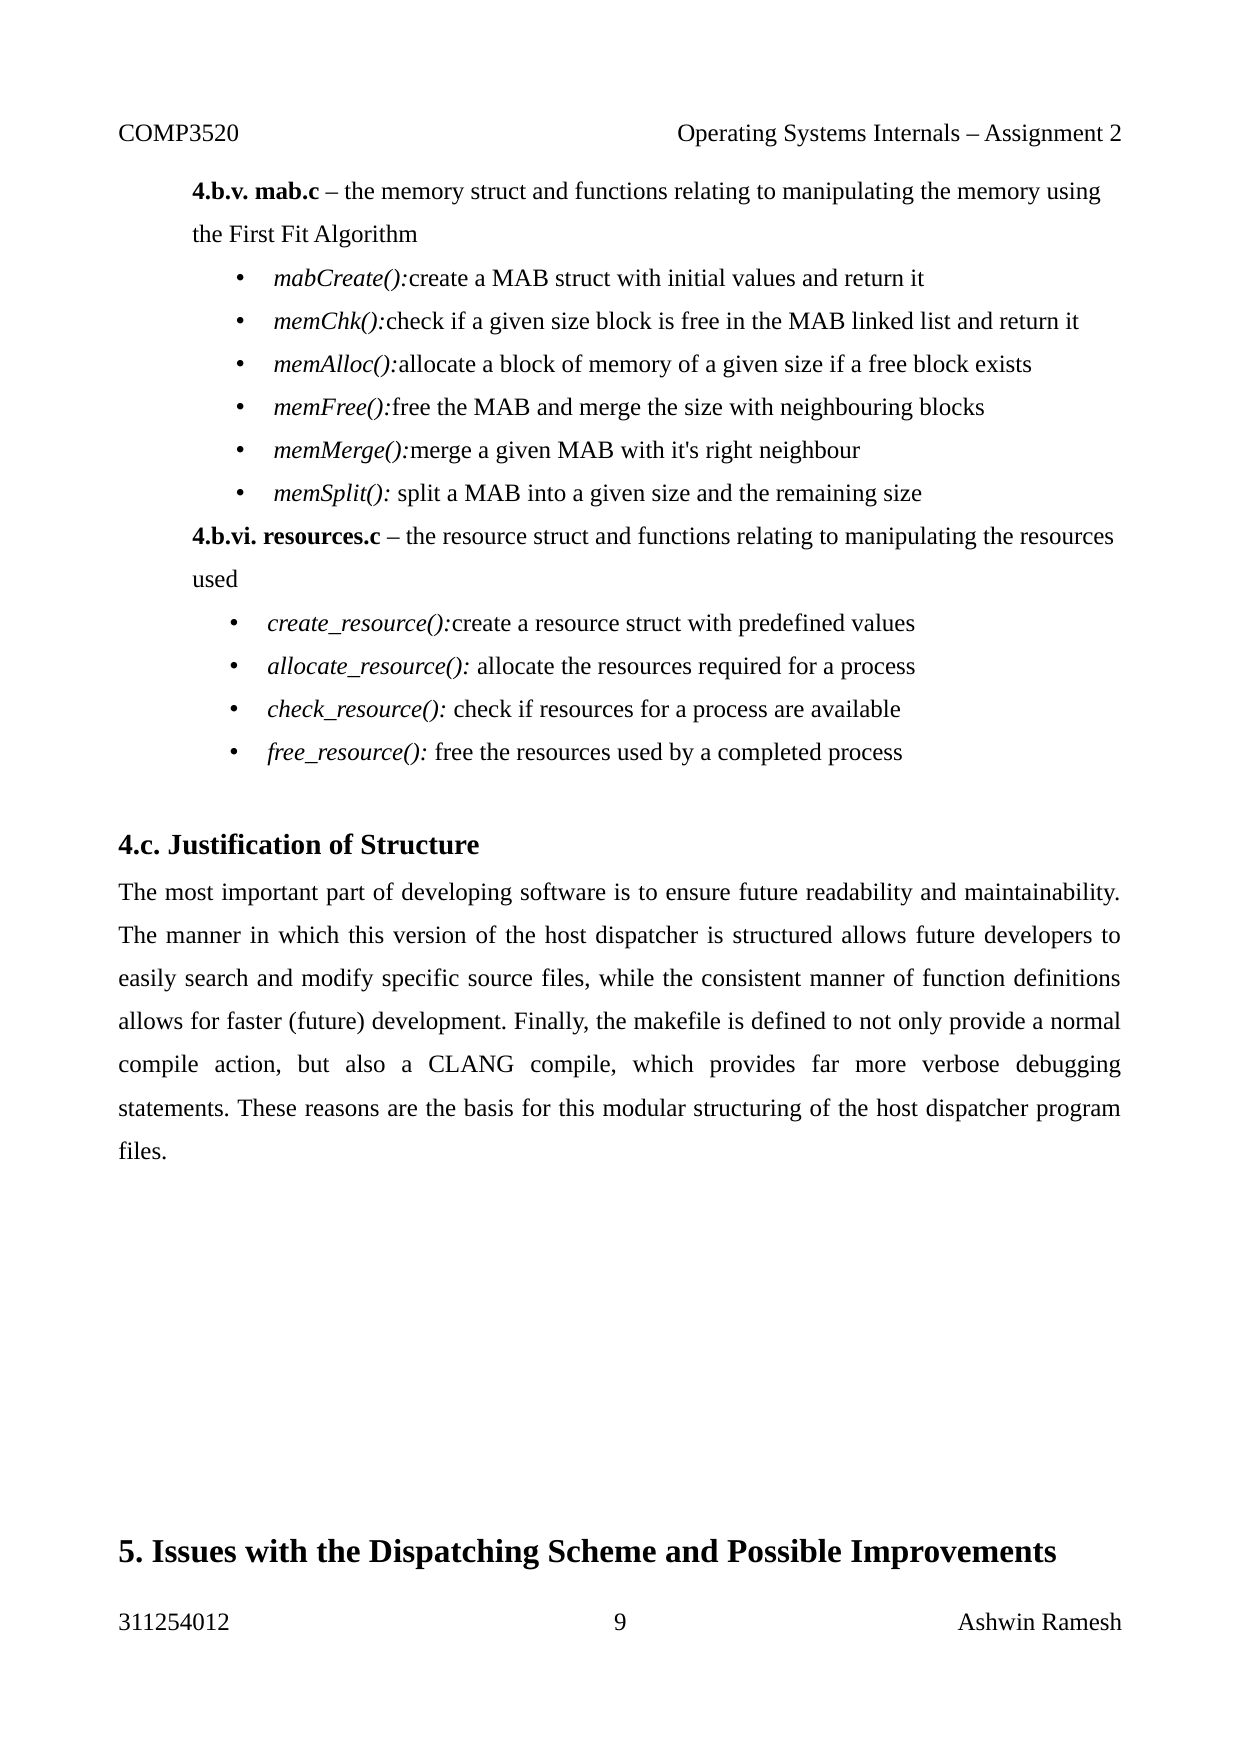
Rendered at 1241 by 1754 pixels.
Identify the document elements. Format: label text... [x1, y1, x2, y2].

text 4.b.vi. resources.c – the resource struct and functions relating to manipulating the resources used [118, 521, 1122, 593]
text 4.c. Justification of Structure [118, 827, 1122, 860]
list memMerge():merge a given MAB with it's right neighbour [236, 435, 1122, 464]
list memAlloc():allocate a block of memory of a given size if a free block exists [236, 349, 1122, 378]
text 5. Issues with the Dispatching Scheme and Possible Improvements [118, 1531, 1122, 1569]
list memFree():free the MAB and merge the size with neighbouring blocks [236, 392, 1122, 421]
text The most important part of developing software is to ensure future readability and maintainability. The manner in which this version of the host dispatcher is structured allows future developers to easily search and modify specific source files, while the consistent manner of function definitions allows for faster (future) development. Finally, the makefile is defined to not only provide a normal compile action, but also a CLANG compile, which provides far more verbose debugging statements. These reasons are the basis for this modular structuring of the host dispatcher program files. [118, 877, 1122, 1164]
list free_resource(): free the resources used by a completed process [229, 737, 1122, 766]
list mabCreate():create a MAB struct with initial values and return it [236, 263, 1122, 291]
list memChk():check if a given size block is free in the MAB linked list and return it [236, 306, 1122, 334]
list memSplit(): split a MAB into a given size and the remaining size [236, 478, 1122, 507]
text 4.b.v. mab.c – the memory struct and functions relating to manipulating the memory using the First Fit Algorithm [118, 176, 1122, 248]
list allocate_resource(): allocate the resources required for a process [229, 651, 1122, 679]
list check_resource(): check if resources for a process are available [229, 694, 1122, 723]
list create_resource():create a resource struct with predefined values [229, 608, 1122, 636]
